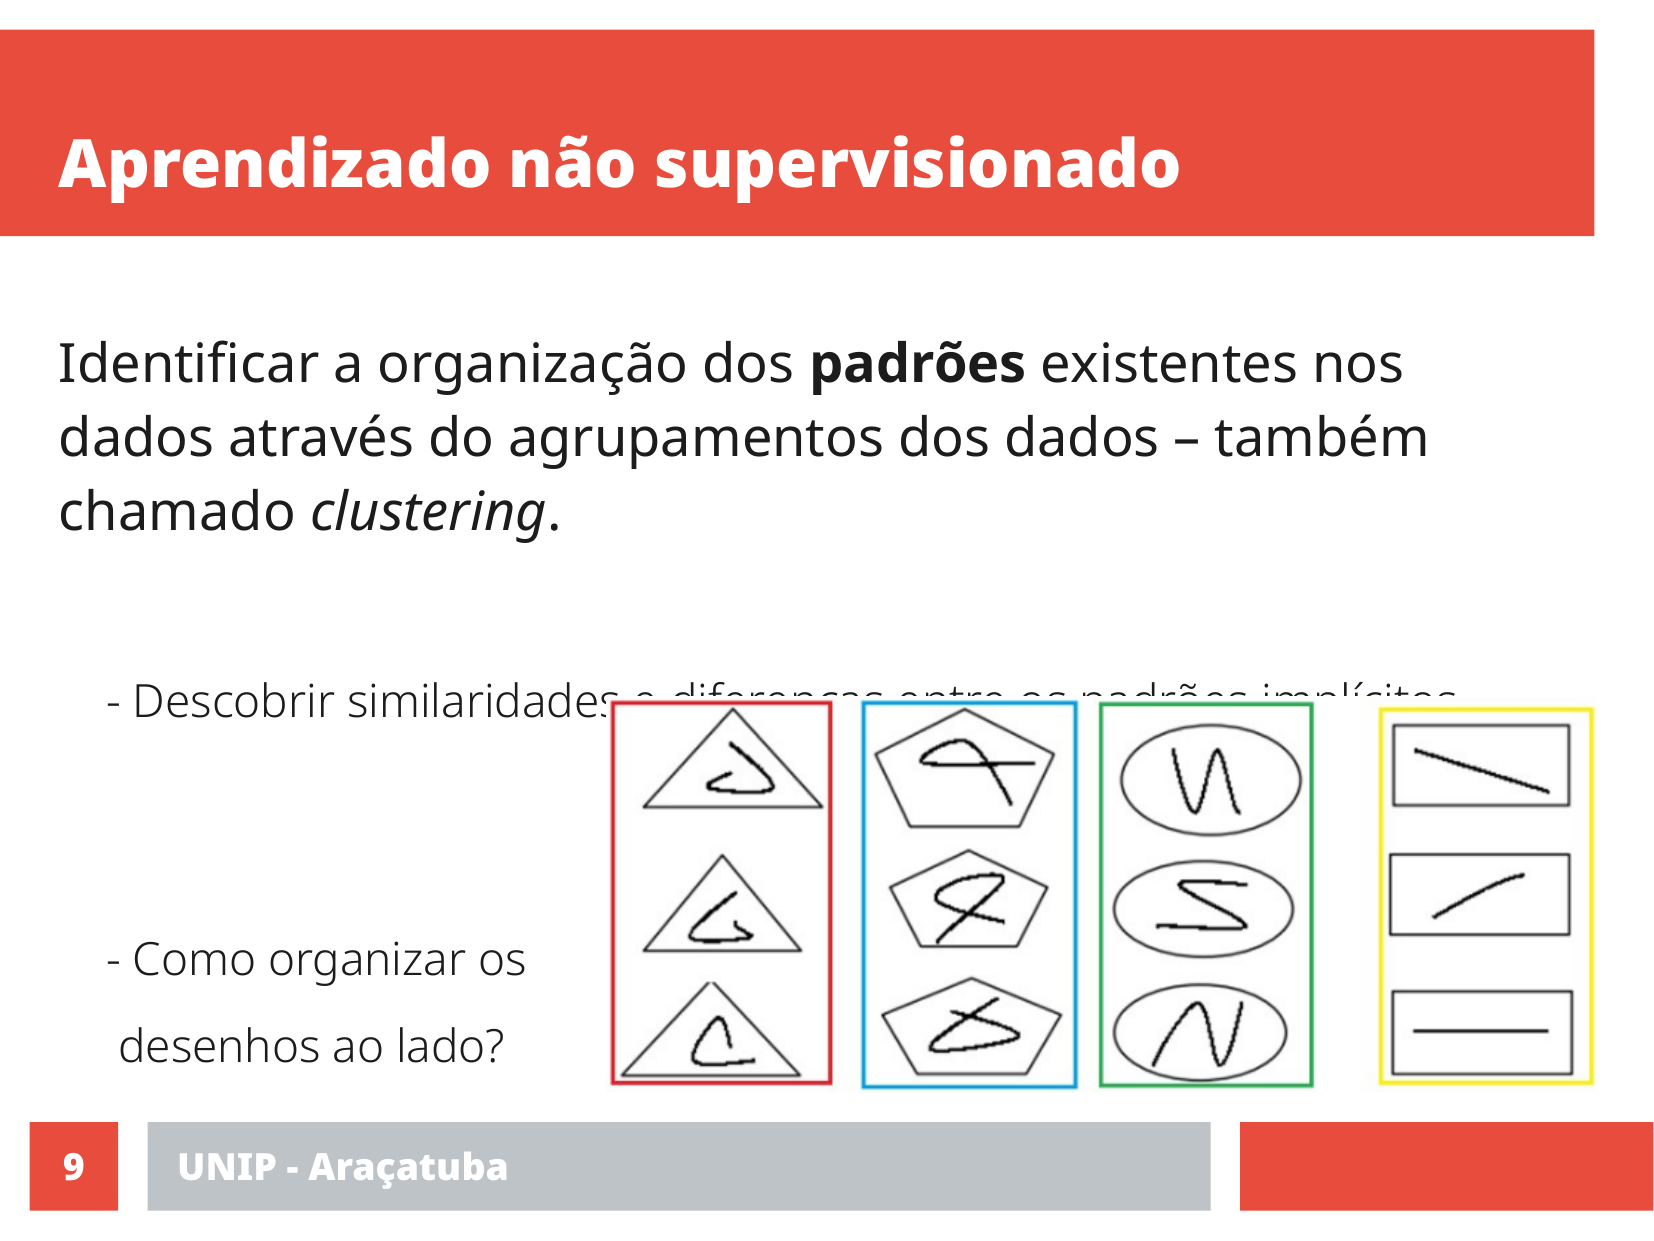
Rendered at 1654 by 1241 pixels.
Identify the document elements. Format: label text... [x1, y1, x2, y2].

list Identificar a organização dos padrões existentes nos dados através do agrupamentos dos dados – também chamado clustering. - Descobrir similaridades e diferenças entre os padrões implícitos. - Como organizar os desenhos ao lado? [59, 324, 1565, 1093]
title Aprendizado não supervisionado [59, 59, 1595, 207]
picture [606, 696, 1606, 1093]
